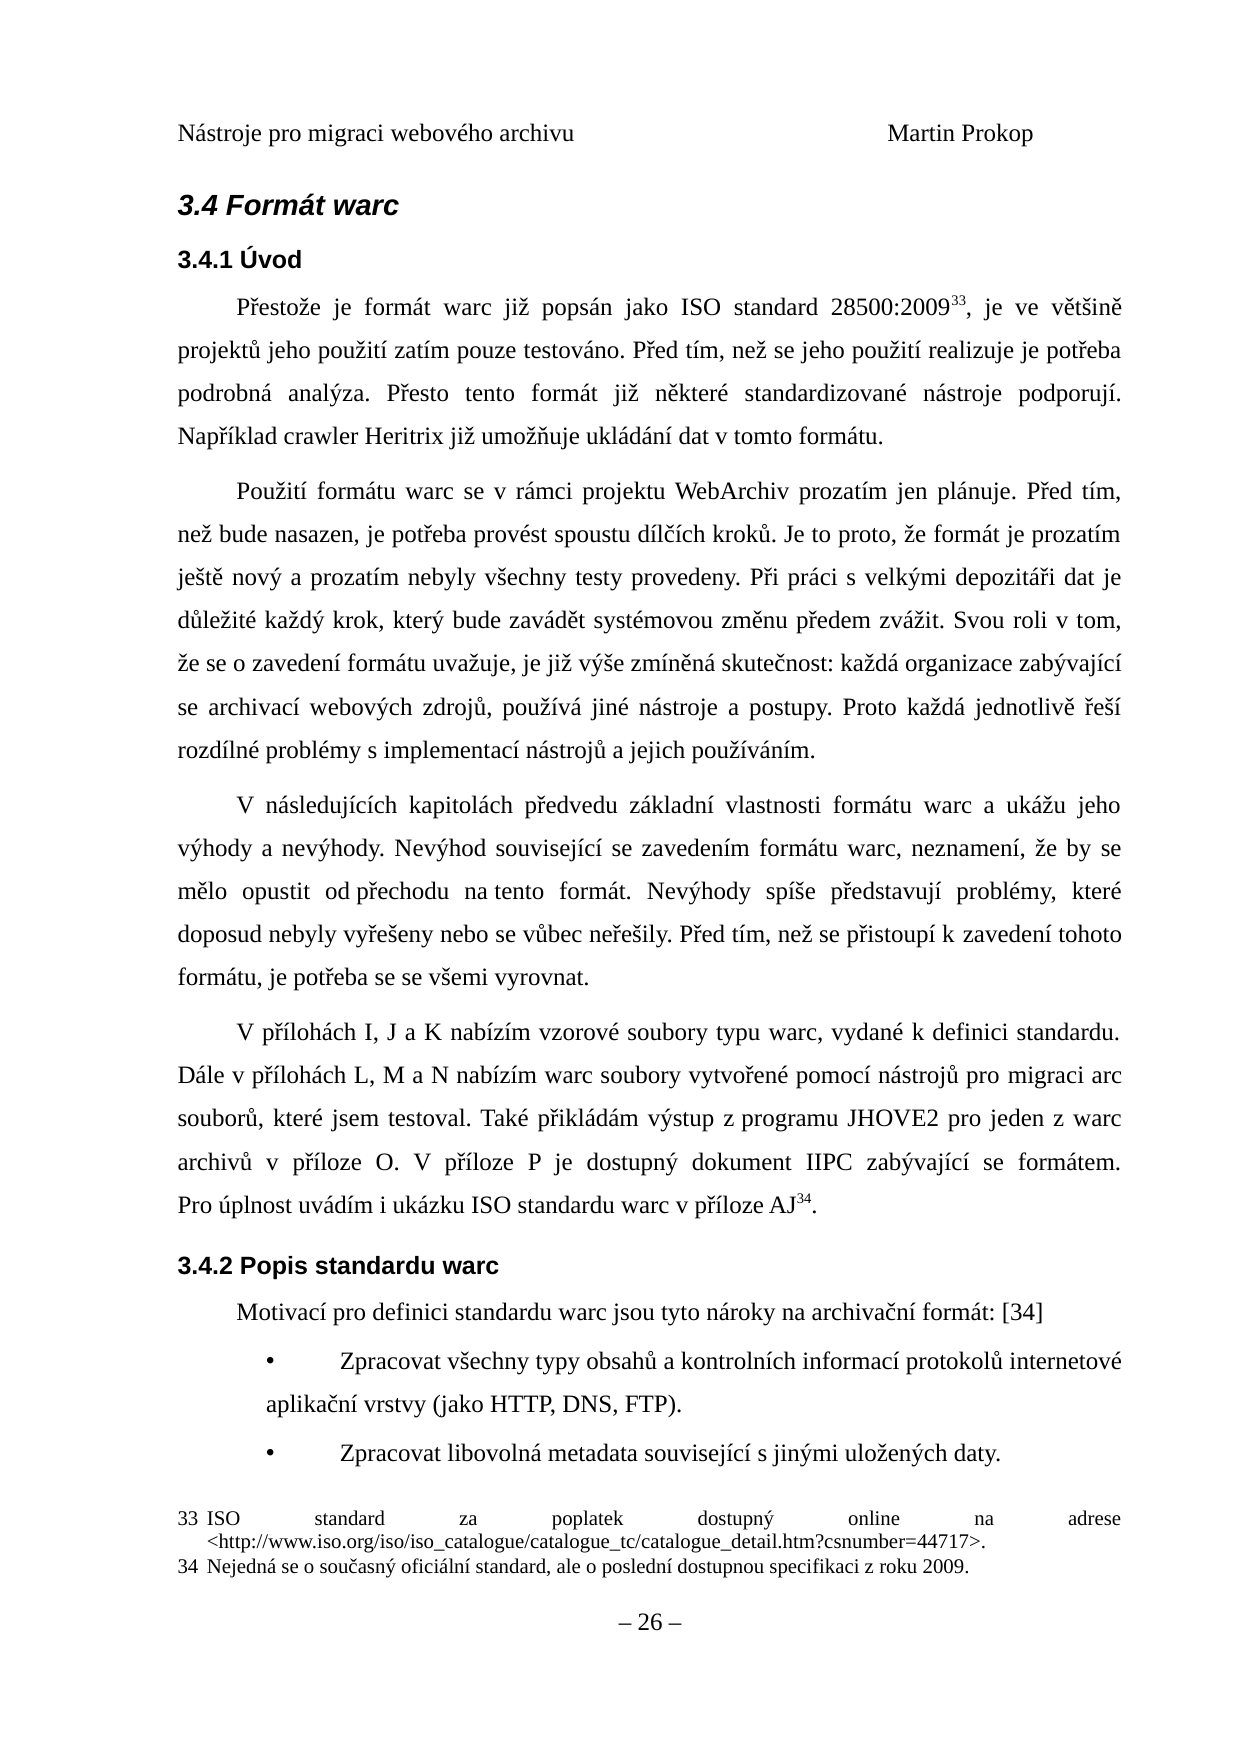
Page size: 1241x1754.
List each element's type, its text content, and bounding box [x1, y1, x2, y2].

subtitle 3.4 Formát warc [177, 188, 1122, 222]
list Zpracovat libovolná metadata související s jinými uložených daty. [266, 1438, 1122, 1467]
text Přestože je formát warc již popsán jako ISO standard 28500:2009, je ve většině projektů jeho použití zatím pouze testováno. Před tím, než se jeho použití realizuje je potřeba podrobná analýza. Přesto tento formát již některé standardizované nástroje podporují. Například crawler Heritrix již umožňuje ukládání dat v tomto formátu. [177, 292, 1122, 450]
text ISO standard za poplatek dostupný online na adrese <http://www.iso.org/iso/iso_catalogue/catalogue_tc/catalogue_detail.htm?csnumber=44717>. [177, 1505, 1122, 1553]
text V přílohách I, J a K nabízím vzorové soubory typu warc, vydané k definici standardu. Dále v přílohách L, M a N nabízím warc soubory vytvořené pomocí nástrojů pro migraci arc souborů, které jsem testoval. Také přikládám výstup z programu JHOVE2 pro jeden z warc archivů v příloze O. V příloze P je dostupný dokument IIPC zabývající se formátem. Pro úplnost uvádím i ukázku ISO standardu warc v příloze AJ. [177, 1017, 1122, 1218]
subtitle 3.4.2 Popis standardu warc [177, 1251, 1122, 1279]
text Nejedná se o současný oficiální standard, ale o poslední dostupnou specifikaci z roku 2009. [177, 1553, 1122, 1578]
subtitle 3.4.1 Úvod [177, 245, 1122, 274]
text V následujících kapitolách předvedu základní vlastnosti formátu warc a ukážu jeho výhody a nevýhody. Nevýhod související se zavedením formátu warc, neznamení, že by se mělo opustit od přechodu na tento formát. Nevýhody spíše představují problémy, které doposud nebyly vyřešeny nebo se vůbec neřešily. Před tím, než se přistoupí k zavedení tohoto formátu, je potřeba se se všemi vyrovnat. [177, 790, 1122, 991]
list Zpracovat všechny typy obsahů a kontrolních informací protokolů internetové aplikační vrstvy (jako HTTP, DNS, FTP). [266, 1346, 1122, 1418]
text Motivací pro definici standardu warc jsou tyto nároky na archivační formát: [34] [177, 1297, 1122, 1326]
text Použití formátu warc se v rámci projektu WebArchiv prozatím jen plánuje. Před tím, než bude nasazen, je potřeba provést spoustu dílčích kroků. Je to proto, že formát je prozatím ještě nový a prozatím nebyly všechny testy provedeny. Při práci s velkými depozitáři dat je důležité každý krok, který bude zavádět systémovou změnu předem zvážit. Svou roli v tom, že se o zavedení formátu uvažuje, je již výše zmíněná skutečnost: každá organizace zabývající se archivací webových zdrojů, používá jiné nástroje a postupy. Proto každá jednotlivě řeší rozdílné problémy s implementací nástrojů a jejich používáním. [177, 476, 1122, 763]
